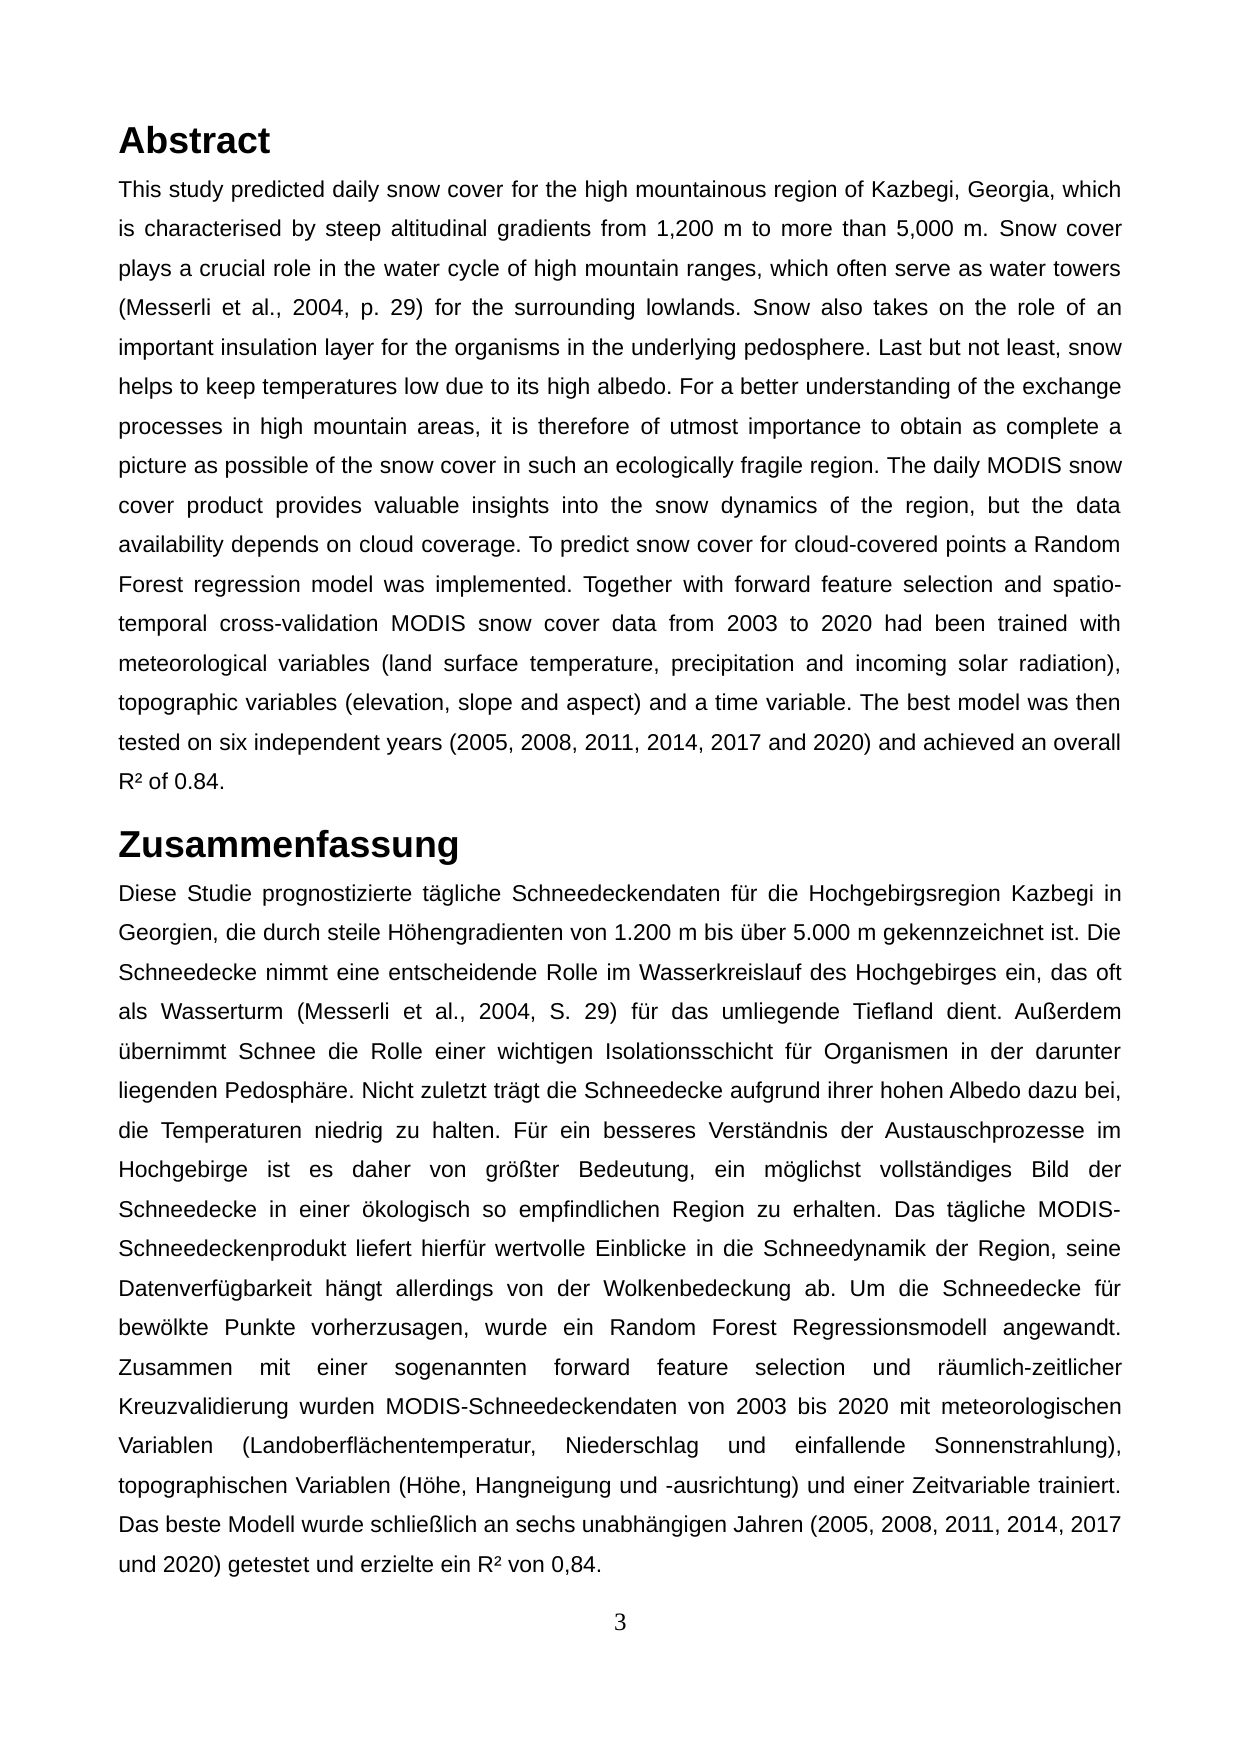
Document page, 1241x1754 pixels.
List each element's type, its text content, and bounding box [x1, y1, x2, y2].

text Abstract [118, 118, 1122, 161]
text This study predicted daily snow cover for the high mountainous region of Kazbegi, Georgia, which is characterised by steep altitudinal gradients from 1,200 m to more than 5,000 m. Snow cover plays a crucial role in the water cycle of high mountain ranges, which often serve as water towers (Messerli et al., 2004, p. 29) for the surrounding lowlands. Snow also takes on the role of an important insulation layer for the organisms in the underlying pedosphere. Last but not least, snow helps to keep temperatures low due to its high albedo. For a better understanding of the exchange processes in high mountain areas, it is therefore of utmost importance to obtain as complete a picture as possible of the snow cover in such an ecologically fragile region. The daily MODIS snow cover product provides valuable insights into the snow dynamics of the region, but the data availability depends on cloud coverage. To predict snow cover for cloud-covered points a Random Forest regression model was implemented. Together with forward feature selection and spatio-temporal cross-validation MODIS snow cover data from 2003 to 2020 had been trained with meteorological variables (land surface temperature, precipitation and incoming solar radiation), topographic variables (elevation, slope and aspect) and a time variable. The best model was then tested on six independent years (2005, 2008, 2011, 2014, 2017 and 2020) and achieved an overall R² of 0.84. [118, 176, 1122, 794]
text Diese Studie prognostizierte tägliche Schneedeckendaten für die Hochgebirgsregion Kazbegi in Georgien, die durch steile Höhengradienten von 1.200 m bis über 5.000 m gekennzeichnet ist. Die Schneedecke nimmt eine entscheidende Rolle im Wasserkreislauf des Hochgebirges ein, das oft als Wasserturm (Messerli et al., 2004, S. 29) für das umliegende Tiefland dient. Außerdem übernimmt Schnee die Rolle einer wichtigen Isolationsschicht für Organismen in der darunter liegenden Pedosphäre. Nicht zuletzt trägt die Schneedecke aufgrund ihrer hohen Albedo dazu bei, die Temperaturen niedrig zu halten. Für ein besseres Verständnis der Austauschprozesse im Hochgebirge ist es daher von größter Bedeutung, ein möglichst vollständiges Bild der Schneedecke in einer ökologisch so empfindlichen Region zu erhalten. Das tägliche MODIS-Schneedeckenprodukt liefert hierfür wertvolle Einblicke in die Schneedynamik der Region, seine Datenverfügbarkeit hängt allerdings von der Wolkenbedeckung ab. Um die Schneedecke für bewölkte Punkte vorherzusagen, wurde ein Random Forest Regressionsmodell angewandt. Zusammen mit einer sogenannten forward feature selection und räumlich-zeitlicher Kreuzvalidierung wurden MODIS-Schneedeckendaten von 2003 bis 2020 mit meteorologischen Variablen (Landoberflächentemperatur, Niederschlag und einfallende Sonnenstrahlung), topographischen Variablen (Höhe, Hangneigung und -ausrichtung) und einer Zeitvariable trainiert. Das beste Modell wurde schließlich an sechs unabhängigen Jahren (2005, 2008, 2011, 2014, 2017 und 2020) getestet und erzielte ein R² von 0,84. [118, 880, 1122, 1577]
text Zusammenfassung [118, 822, 1122, 865]
